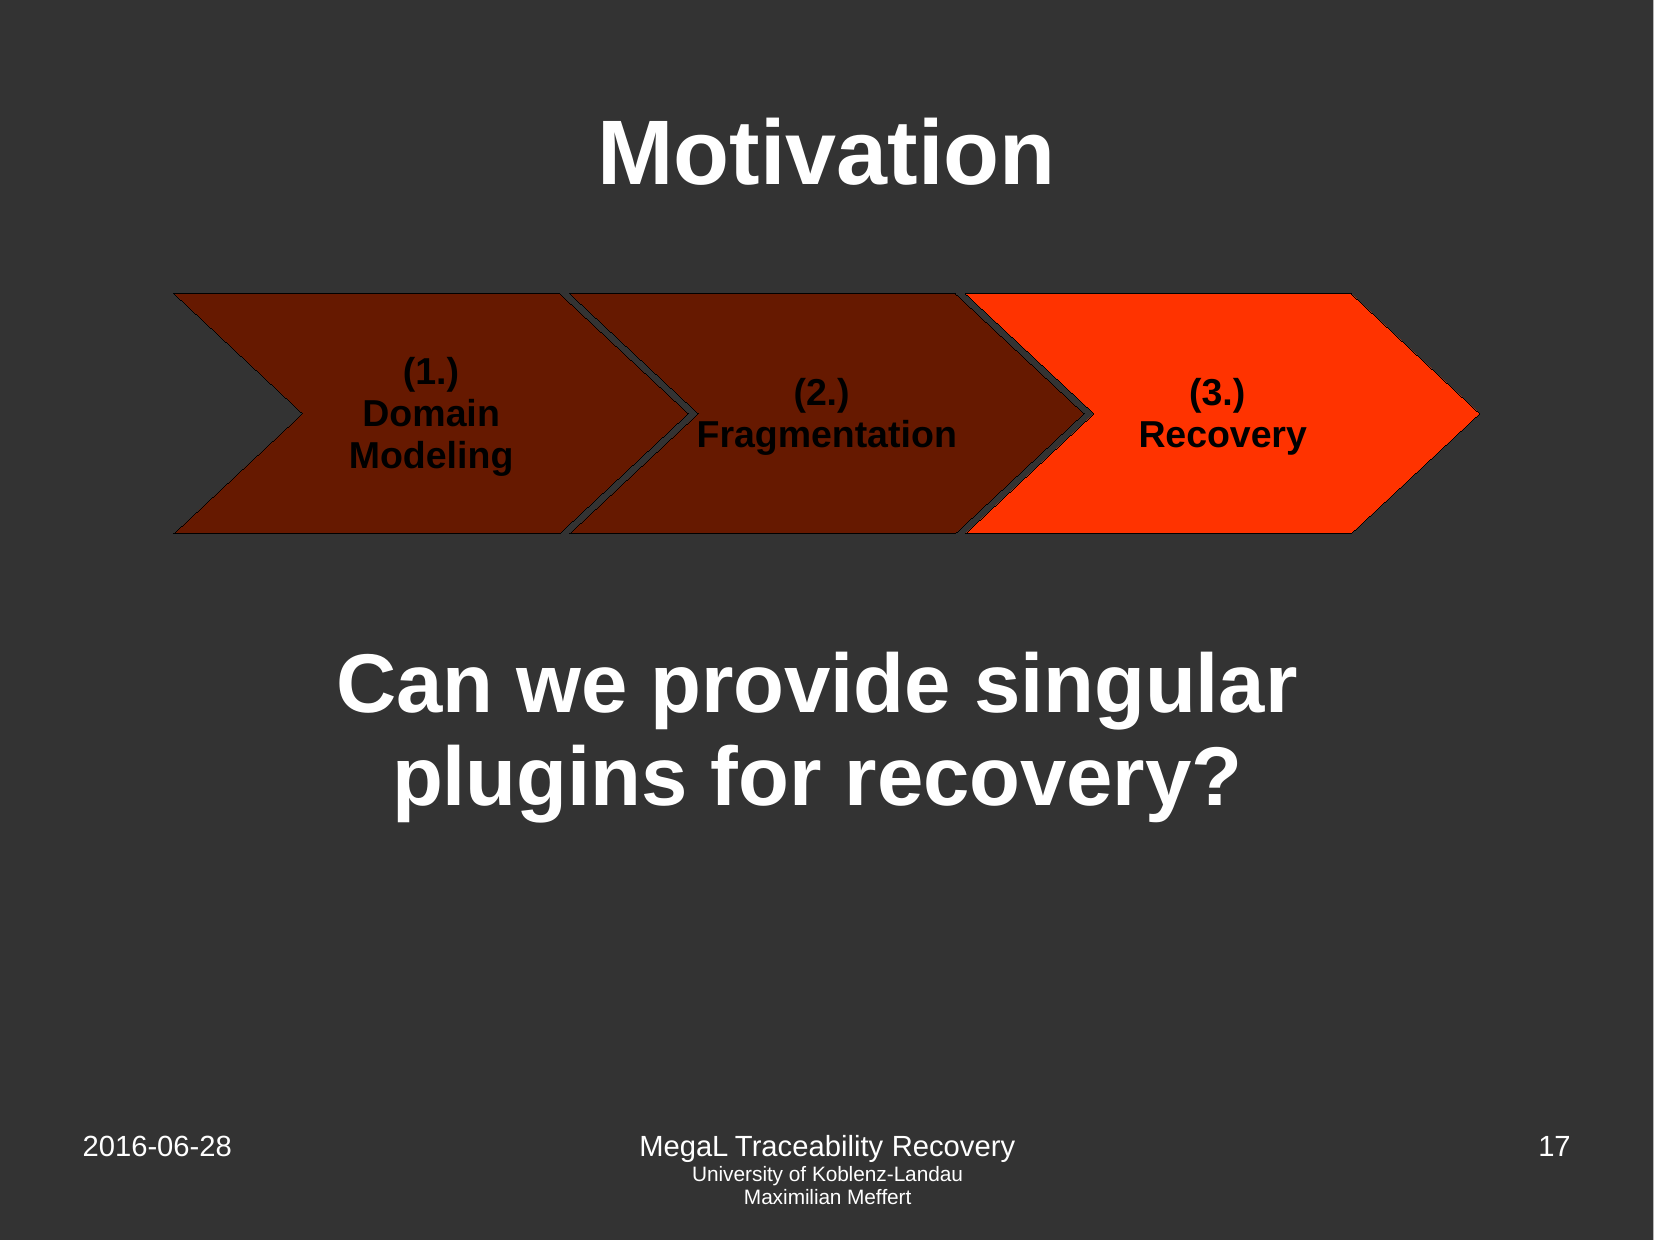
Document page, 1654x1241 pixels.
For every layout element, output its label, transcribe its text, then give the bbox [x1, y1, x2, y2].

title Motivation [82, 49, 1571, 257]
text_box (1.) Domain Modeling [173, 293, 689, 534]
text_box Can we provide singular plugins for recovery? [180, 630, 1456, 832]
text_box (2.) Fragmentation [569, 293, 1085, 534]
text_box (3.) Recovery [965, 293, 1480, 534]
